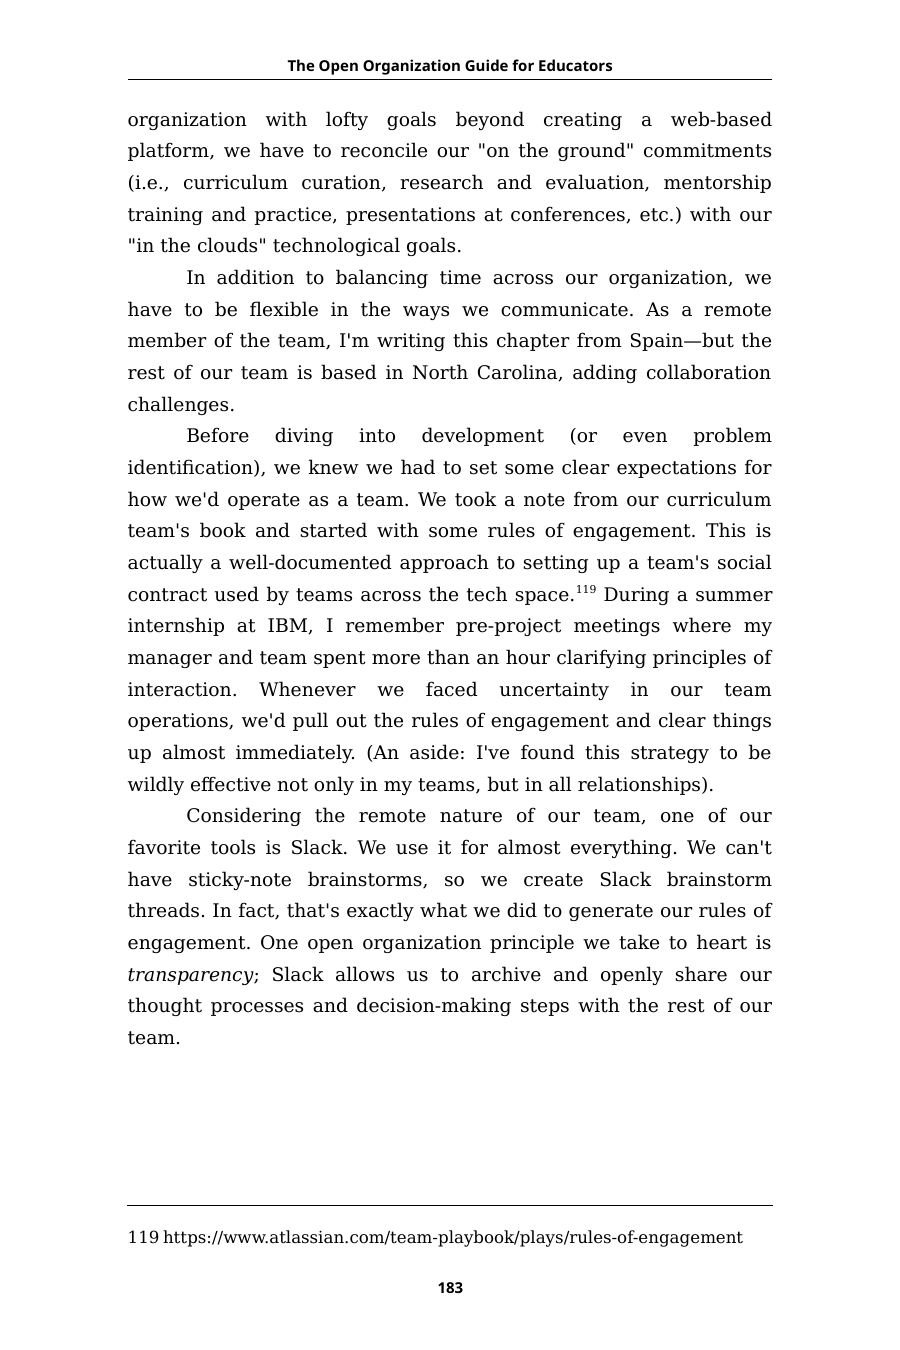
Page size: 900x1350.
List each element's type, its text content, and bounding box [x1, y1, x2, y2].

text In addition to balancing time across our organization, we have to be flexible in the ways we communicate. As a remote member of the team, I'm writing this chapter from Spain—but the rest of our team is based in North Carolina, adding collaboration challenges. [127, 267, 772, 416]
text Before diving into development (or even problem identification), we knew we had to set some clear expectations for how we'd operate as a team. We took a note from our curriculum team's book and started with some rules of engagement. This is actually a well-documented approach to setting up a team's social contract used by teams across the tech space. During a summer internship at IBM, I remember pre-project meetings where my manager and team spent more than an hour clarifying principles of interaction. Whenever we faced uncertainty in our team operations, we'd pull out the rules of engagement and clear things up almost immediately. (An aside: I've found this strategy to be wildly effective not only in my teams, but in all relationships). [127, 425, 772, 796]
text https://www.atlassian.com/team-playbook/plays/rules-of-engagement [127, 1228, 772, 1247]
text organization with lofty goals beyond creating a web-based platform, we have to reconcile our "on the ground" commitments (i.e., curriculum curation, research and evaluation, mentorship training and practice, presentations at conferences, etc.) with our "in the clouds" technological goals. [127, 109, 772, 257]
text Considering the remote nature of our team, one of our favorite tools is Slack. We use it for almost everything. We can't have sticky-note brainstorms, so we create Slack brainstorm threads. In fact, that's exactly what we did to generate our rules of engagement. One open organization principle we take to heart is transparency; Slack allows us to archive and openly share our thought processes and decision-making steps with the rest of our team. [127, 805, 772, 1049]
